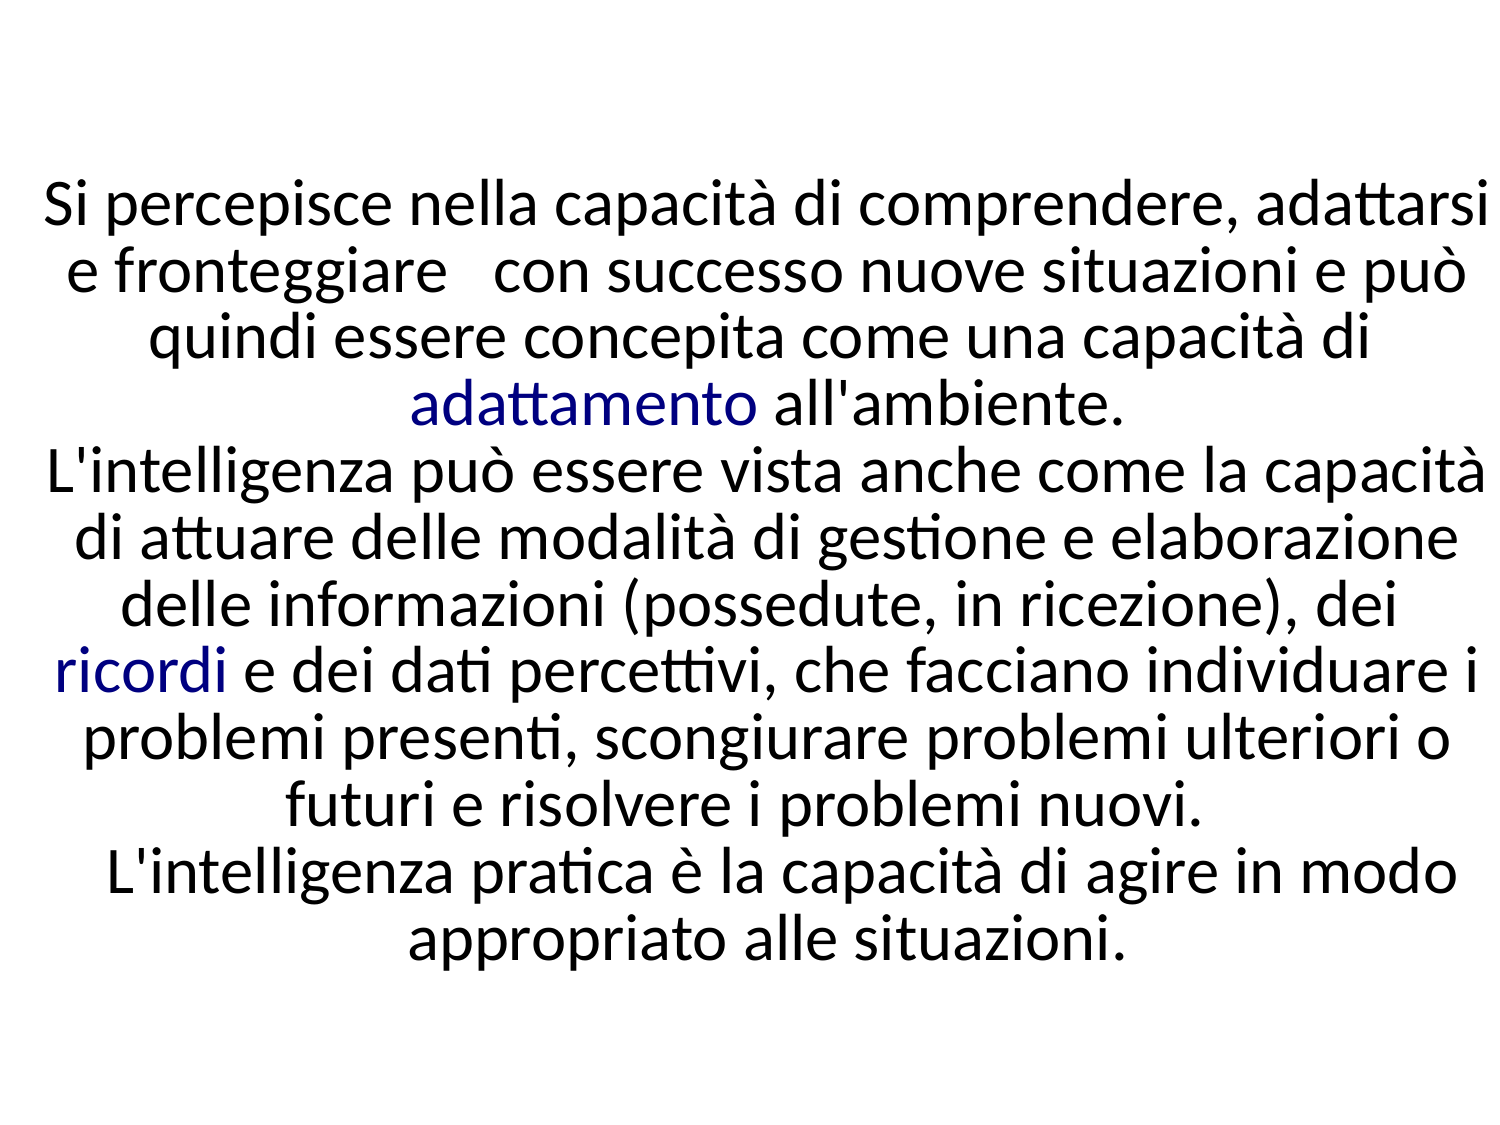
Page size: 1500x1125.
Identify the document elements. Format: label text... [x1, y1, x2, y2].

title Si percepisce nella capacità di comprendere, adattarsi e fronteggiare con successo nuove situazioni e può quindi essere concepita come una capacità di adattamento all'ambiente. L'intelligenza può essere vista anche come la capacità di attuare delle modalità di gestione e elaborazione delle informazioni (possedute, in ricezione), dei ricordi e dei dati percettivi, che facciano individuare i problemi presenti, scongiurare problemi ulteriori o futuri e risolvere i problemi nuovi. L'intelligenza pratica è la capacità di agire in modo appropriato alle situazioni. [35, 0, 1500, 1125]
